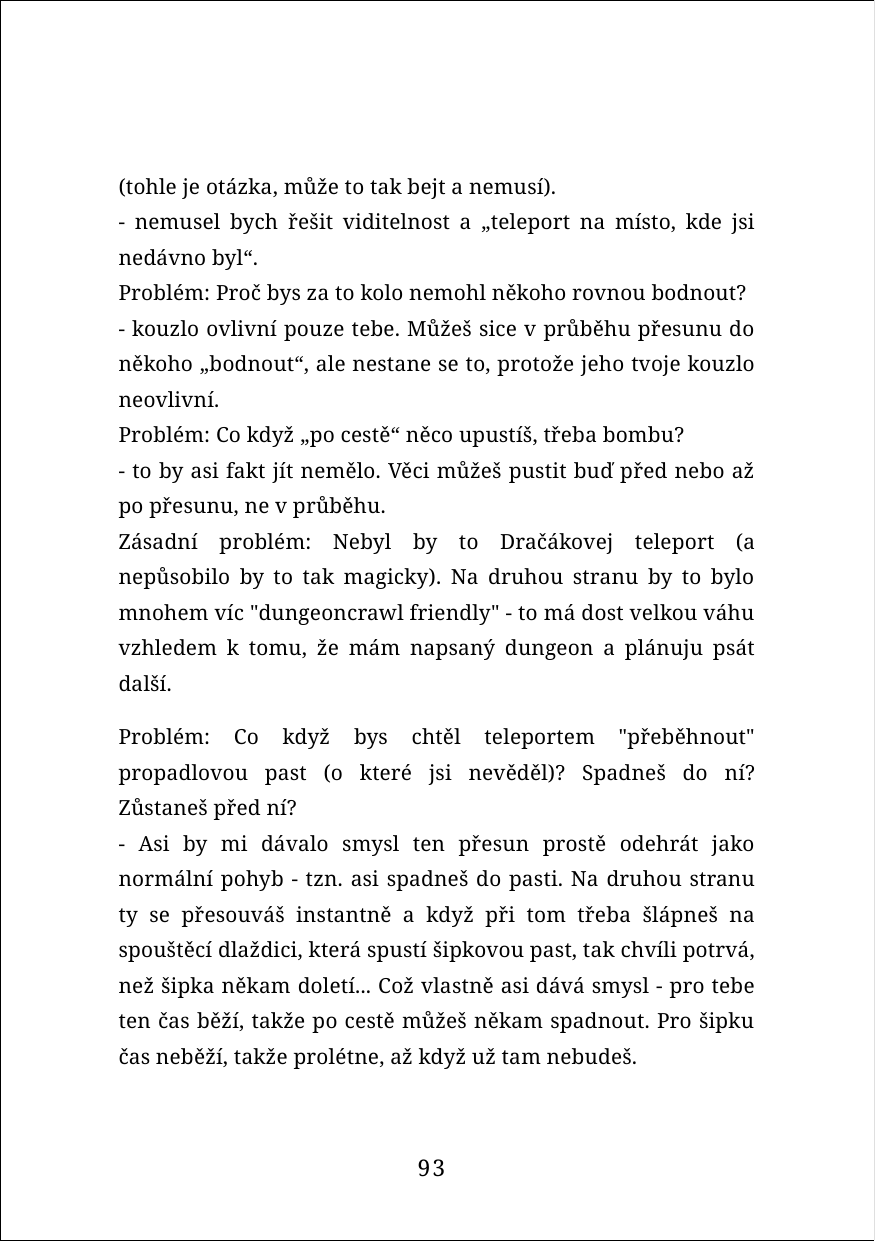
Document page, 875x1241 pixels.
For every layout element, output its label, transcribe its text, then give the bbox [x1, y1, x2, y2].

text (tohle je otázka, může to tak bejt a nemusí). - nemusel bych řešit viditelnost a „teleport na místo, kde jsi nedávno byl“. Problém: Proč bys za to kolo nemohl někoho rovnou bodnout? - kouzlo ovlivní pouze tebe. Můžeš sice v průběhu přesunu do někoho „bodnout“, ale nestane se to, protože jeho tvoje kouzlo neovlivní. Problém: Co když „po cestě“ něco upustíš, třeba bombu? - to by asi fakt jít nemělo. Věci můžeš pustit buď před nebo až po přesunu, ne v průběhu. Zásadní problém: Nebyl by to Dračákovej teleport (a nepůsobilo by to tak magicky). Na druhou stranu by to bylo mnohem víc "dungeoncrawl friendly" - to má dost velkou váhu vzhledem k tomu, že mám napsaný dungeon a plánuju psát další. [118, 172, 756, 697]
text Problém: Co když bys chtěl teleportem "přeběhnout" propadlovou past (o které jsi nevěděl)? Spadneš do ní? Zůstaneš před ní? - Asi by mi dávalo smysl ten přesun prostě odehrát jako normální pohyb - tzn. asi spadneš do pasti. Na druhou stranu ty se přesouváš instantně a když při tom třeba šlápneš na spouštěcí dlaždici, která spustí šipkovou past, tak chvíli potrvá, než šipka někam doletí... Což vlastně asi dává smysl - pro tebe ten čas běží, takže po cestě můžeš někam spadnout. Pro šipku čas neběží, takže prolétne, až když už tam nebudeš. [118, 722, 756, 1070]
